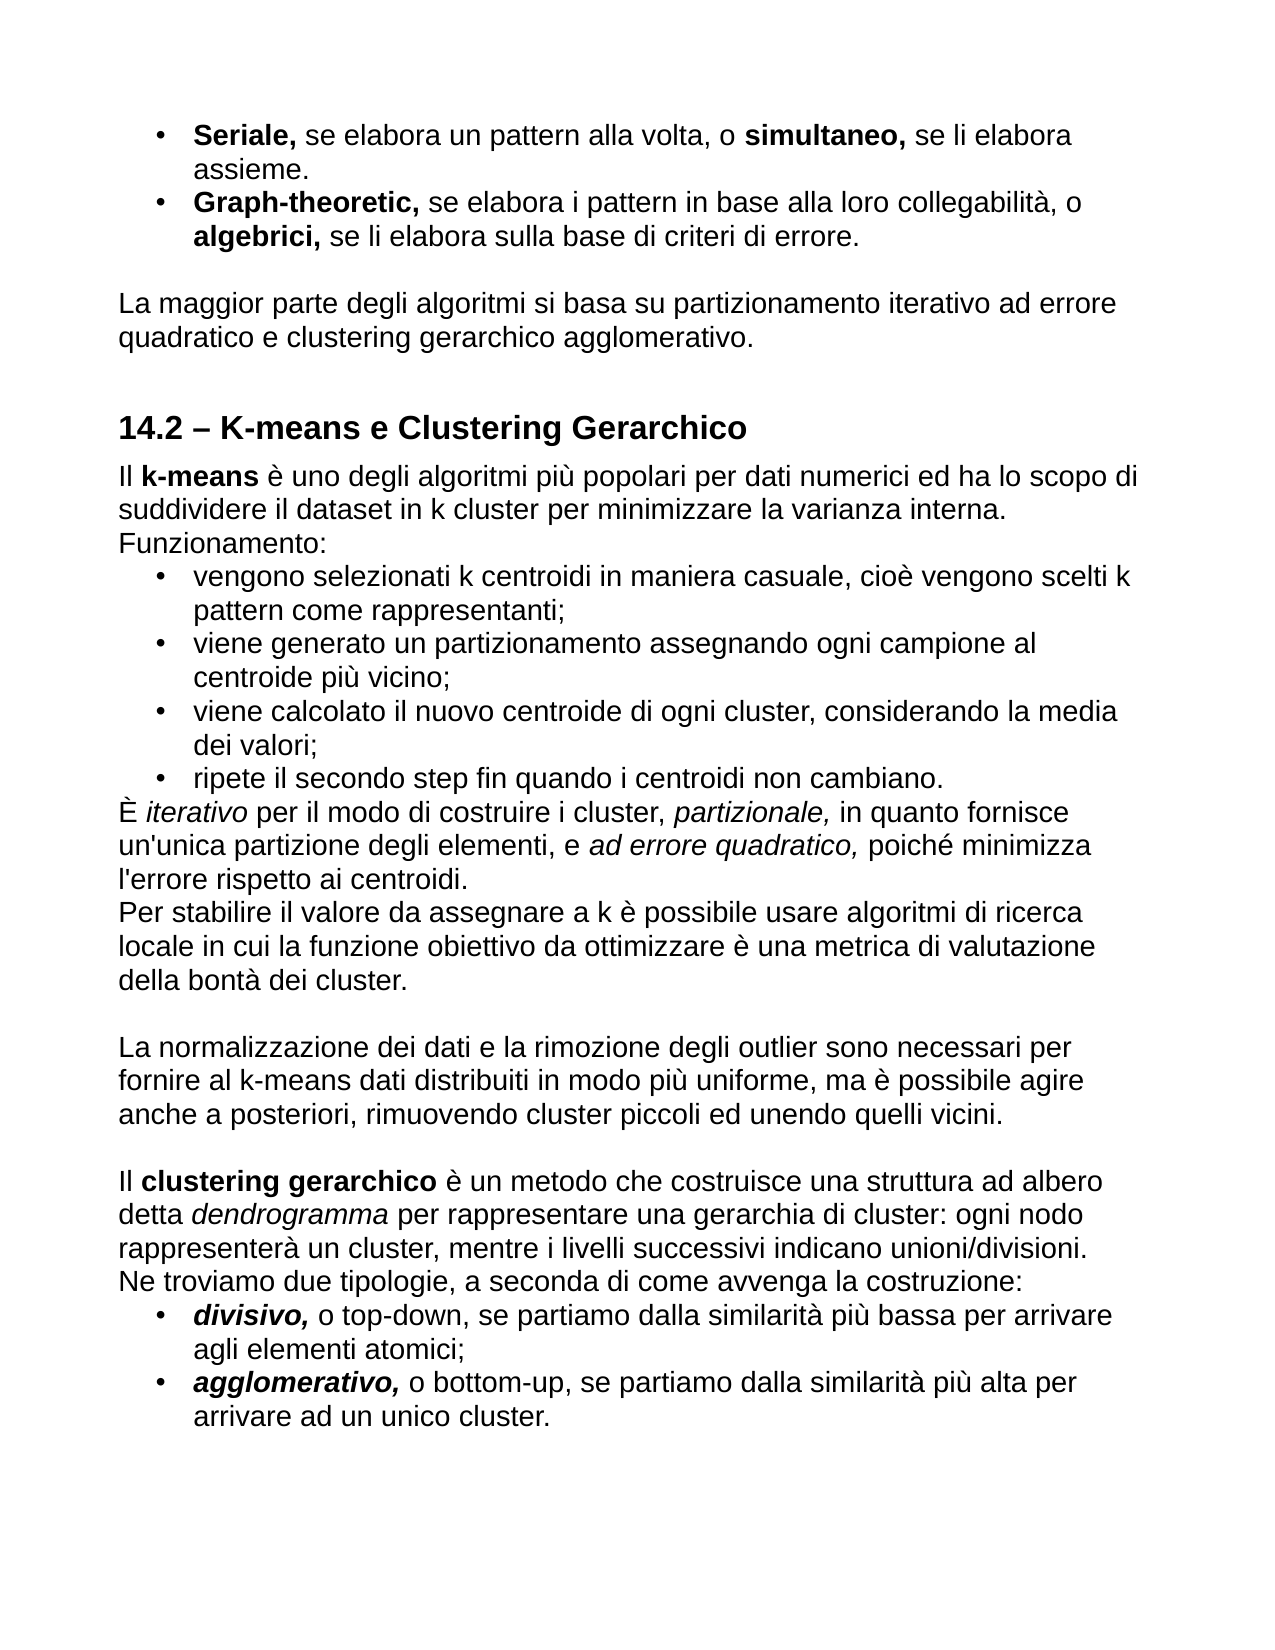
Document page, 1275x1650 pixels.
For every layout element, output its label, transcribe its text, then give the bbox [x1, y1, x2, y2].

list Seriale, se elabora un pattern alla volta, o simultaneo, se li elabora assieme. [156, 118, 1157, 185]
list ripete il secondo step fin quando i centroidi non cambiano. [156, 761, 1157, 795]
subtitle 14.2 – K-means e Clustering Gerarchico [118, 408, 1157, 446]
list vengono selezionati k centroidi in maniera casuale, cioè vengono scelti k pattern come rappresentanti; [156, 559, 1157, 627]
list agglomerativo, o bottom-up, se partiamo dalla similarità più alta per arrivare ad un unico cluster. [156, 1365, 1157, 1433]
text Il k-means è uno degli algoritmi più popolari per dati numerici ed ha lo scopo di suddividere il dataset in k cluster per minimizzare la varianza interna. Funzionamento: [118, 459, 1157, 559]
text Per stabilire il valore da assegnare a k è possibile usare algoritmi di ricerca locale in cui la funzione obiettivo da ottimizzare è una metrica di valutazione della bontà dei cluster. [118, 896, 1157, 996]
text La normalizzazione dei dati e la rimozione degli outlier sono necessari per fornire al k-means dati distribuiti in modo più uniforme, ma è possibile agire anche a posteriori, rimuovendo cluster piccoli ed unendo quelli vicini. [118, 1030, 1157, 1130]
text È iterativo per il modo di costruire i cluster, partizionale, in quanto fornisce un'unica partizione degli elementi, e ad errore quadratico, poiché minimizza l'errore rispetto ai centroidi. [118, 795, 1157, 896]
text Il clustering gerarchico è un metodo che costruisce una struttura ad albero detta dendrogramma per rappresentare una gerarchia di cluster: ogni nodo rappresenterà un cluster, mentre i livelli successivi indicano unioni/divisioni. [118, 1164, 1157, 1264]
text Ne troviamo due tipologie, a seconda di come avvenga la costruzione: [118, 1264, 1157, 1298]
list viene generato un partizionamento assegnando ogni campione al centroide più vicino; [156, 627, 1157, 694]
list divisivo, o top-down, se partiamo dalla similarità più bassa per arrivare agli elementi atomici; [156, 1298, 1157, 1365]
text La maggior parte degli algoritmi si basa su partizionamento iterativo ad errore quadratico e clustering gerarchico agglomerativo. [118, 286, 1157, 353]
list Graph-theoretic, se elabora i pattern in base alla loro collegabilità, o algebrici, se li elabora sulla base di criteri di errore. [156, 185, 1157, 253]
list viene calcolato il nuovo centroide di ogni cluster, considerando la media dei valori; [156, 694, 1157, 761]
